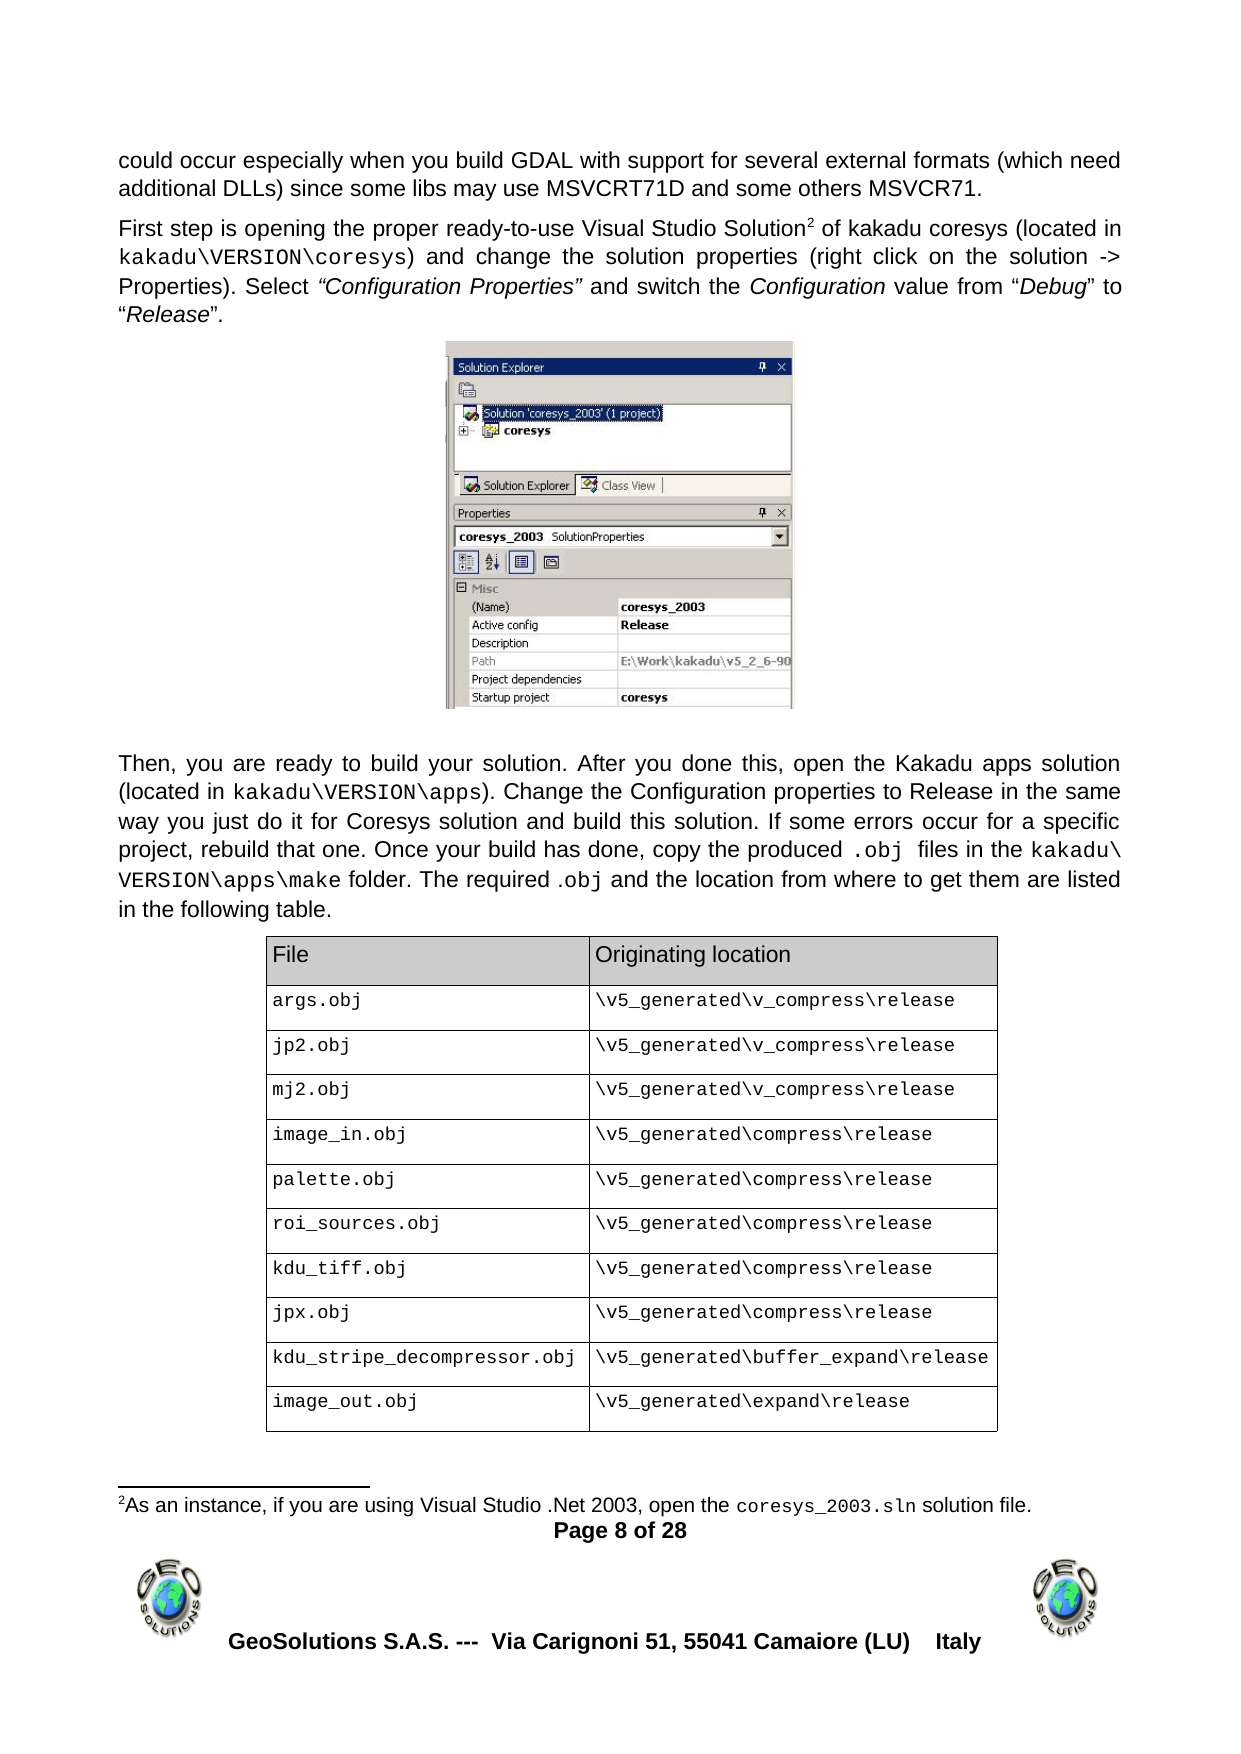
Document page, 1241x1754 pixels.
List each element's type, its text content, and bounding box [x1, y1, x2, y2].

picture [445, 341, 795, 709]
text First step is opening the proper ready-to-use Visual Studio Solution of kakadu coresys (located in kakadu\VERSION\coresys) and change the solution properties (right click on the solution -> Properties). Select “Configuration Properties” and switch the Configuration value from “Debug” to “Release”. [118, 216, 1122, 327]
table_header Originating location [590, 937, 997, 985]
table_cell \v5_generated\expand\release [590, 1387, 997, 1431]
table_cell \v5_generated\compress\release [590, 1209, 997, 1253]
table_cell args.obj [267, 986, 589, 1030]
table_cell \v5_generated\compress\release [590, 1298, 997, 1342]
table_cell jp2.obj [267, 1031, 589, 1074]
table_cell \v5_generated\buffer_expand\release [590, 1343, 997, 1386]
table_cell palette.obj [267, 1165, 589, 1208]
table_cell \v5_generated\v_compress\release [590, 1075, 997, 1119]
picture [1030, 1552, 1101, 1641]
table_cell \v5_generated\v_compress\release [590, 986, 997, 1030]
table_cell mj2.obj [267, 1075, 589, 1119]
table_cell jpx.obj [267, 1298, 589, 1342]
table_cell kdu_tiff.obj [267, 1254, 589, 1297]
table_cell \v5_generated\compress\release [590, 1120, 997, 1163]
table_cell \v5_generated\compress\release [590, 1165, 997, 1208]
text Then, you are ready to build your solution. After you done this, open the Kakadu apps solution (located in kakadu\VERSION\apps). Change the Configuration properties to Release in the same way you just do it for Coresys solution and build this solution. If some errors occur for a specific project, rebuild that one. Once your build has done, copy the produced .obj files in the kakadu\VERSION\apps\make folder. The required .obj and the location from where to get them are listed in the following table. [118, 751, 1122, 922]
table_cell image_in.obj [267, 1120, 589, 1163]
table_cell \v5_generated\v_compress\release [590, 1031, 997, 1074]
table_cell \v5_generated\compress\release [590, 1254, 997, 1297]
table_cell kdu_stripe_decompressor.obj [267, 1343, 589, 1386]
text could occur especially when you build GDAL with support for several external formats (which need additional DLLs) since some libs may use MSVCRT71D and some others MSVCR71. [118, 148, 1122, 201]
table_cell image_out.obj [267, 1387, 589, 1431]
table_cell roi_sources.obj [267, 1209, 589, 1253]
table_header File [267, 937, 589, 985]
text As an instance, if you are using Visual Studio .Net 2003, open the coresys_2003.sln solution file. [118, 1493, 1122, 1518]
picture [134, 1552, 205, 1641]
